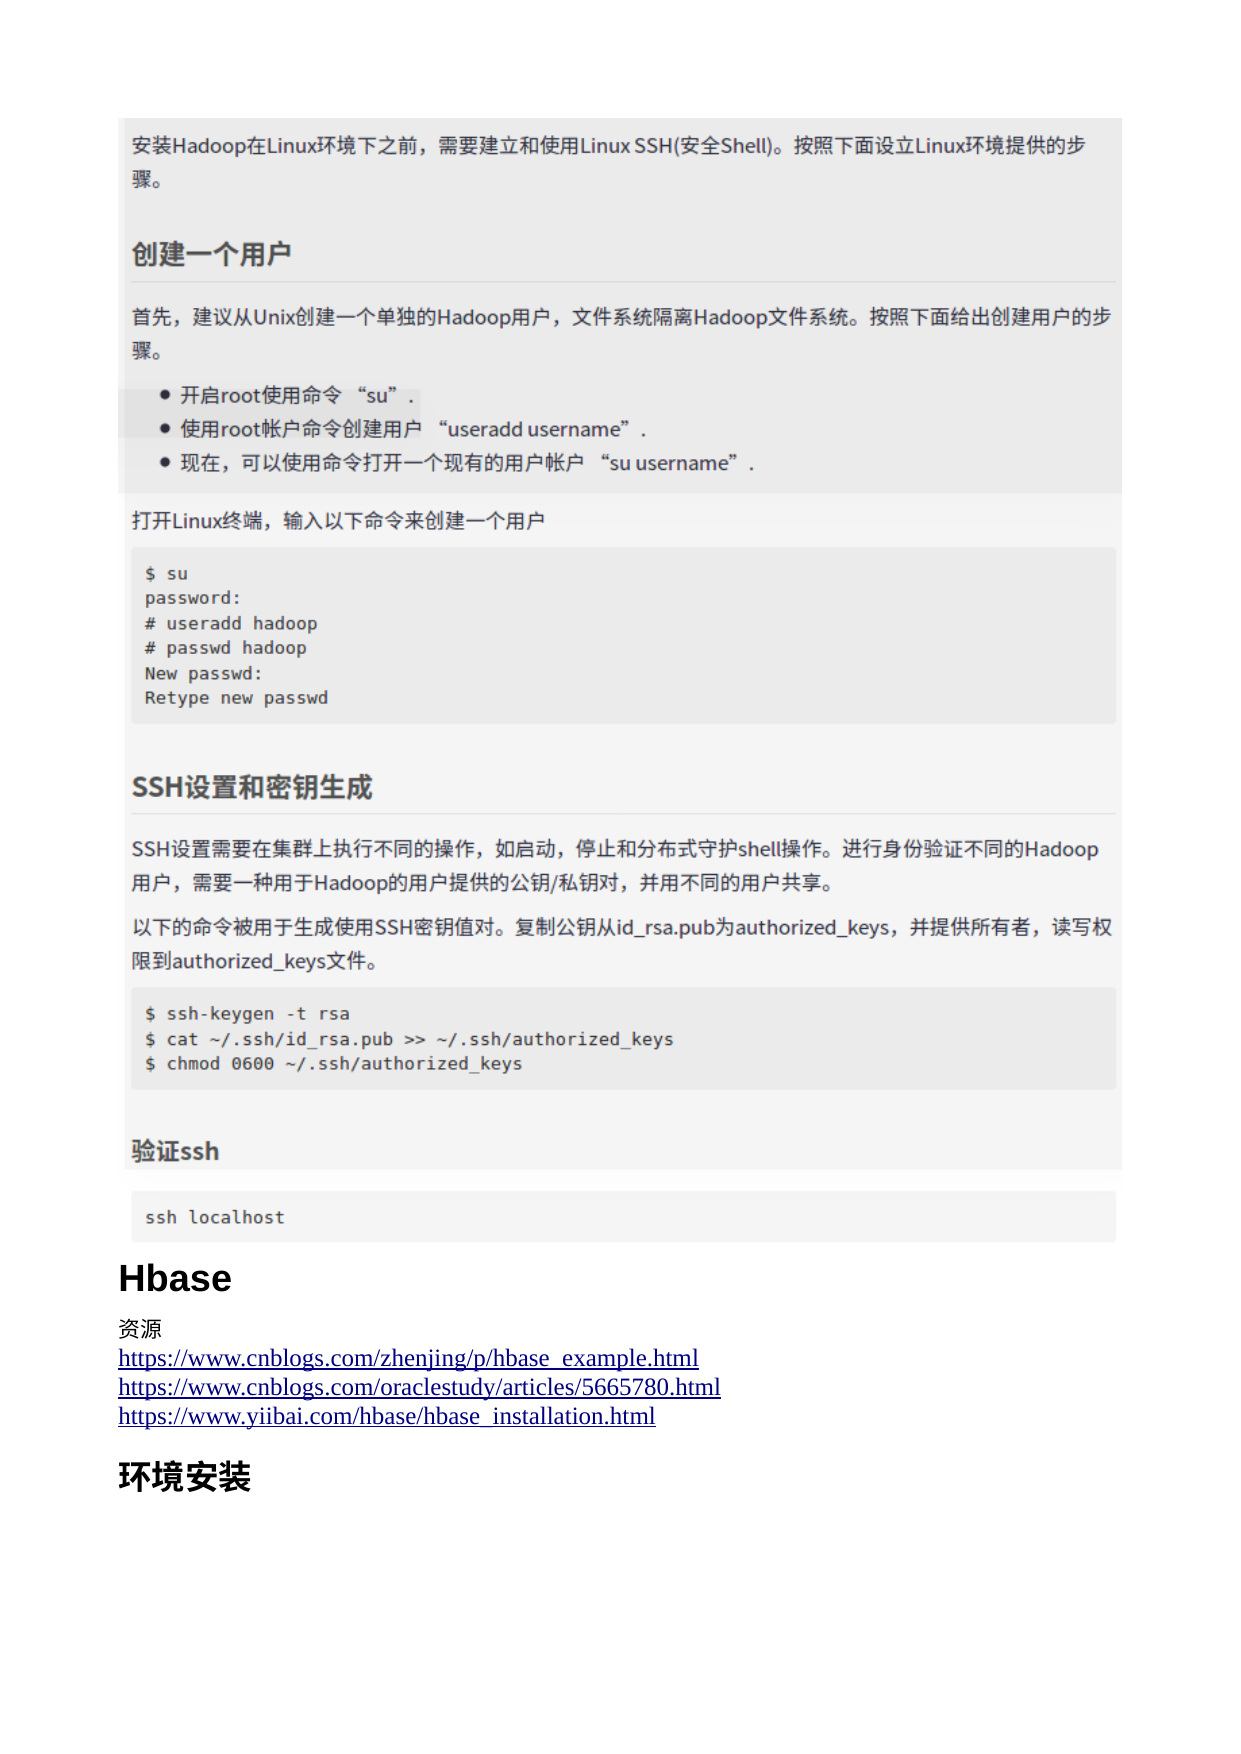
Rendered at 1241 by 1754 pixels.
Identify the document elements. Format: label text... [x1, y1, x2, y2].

text 资源 [118, 1312, 1122, 1343]
text https://www.cnblogs.com/zhenjing/p/hbase_example.html [118, 1343, 1122, 1372]
picture [118, 118, 1123, 1256]
text https://www.cnblogs.com/oraclestudy/articles/5665780.html [118, 1372, 1122, 1401]
text https://www.yiibai.com/hbase/hbase_installation.html [118, 1401, 1122, 1430]
subtitle Hbase [118, 1256, 1122, 1299]
subtitle 环境安装 [118, 1451, 1122, 1499]
